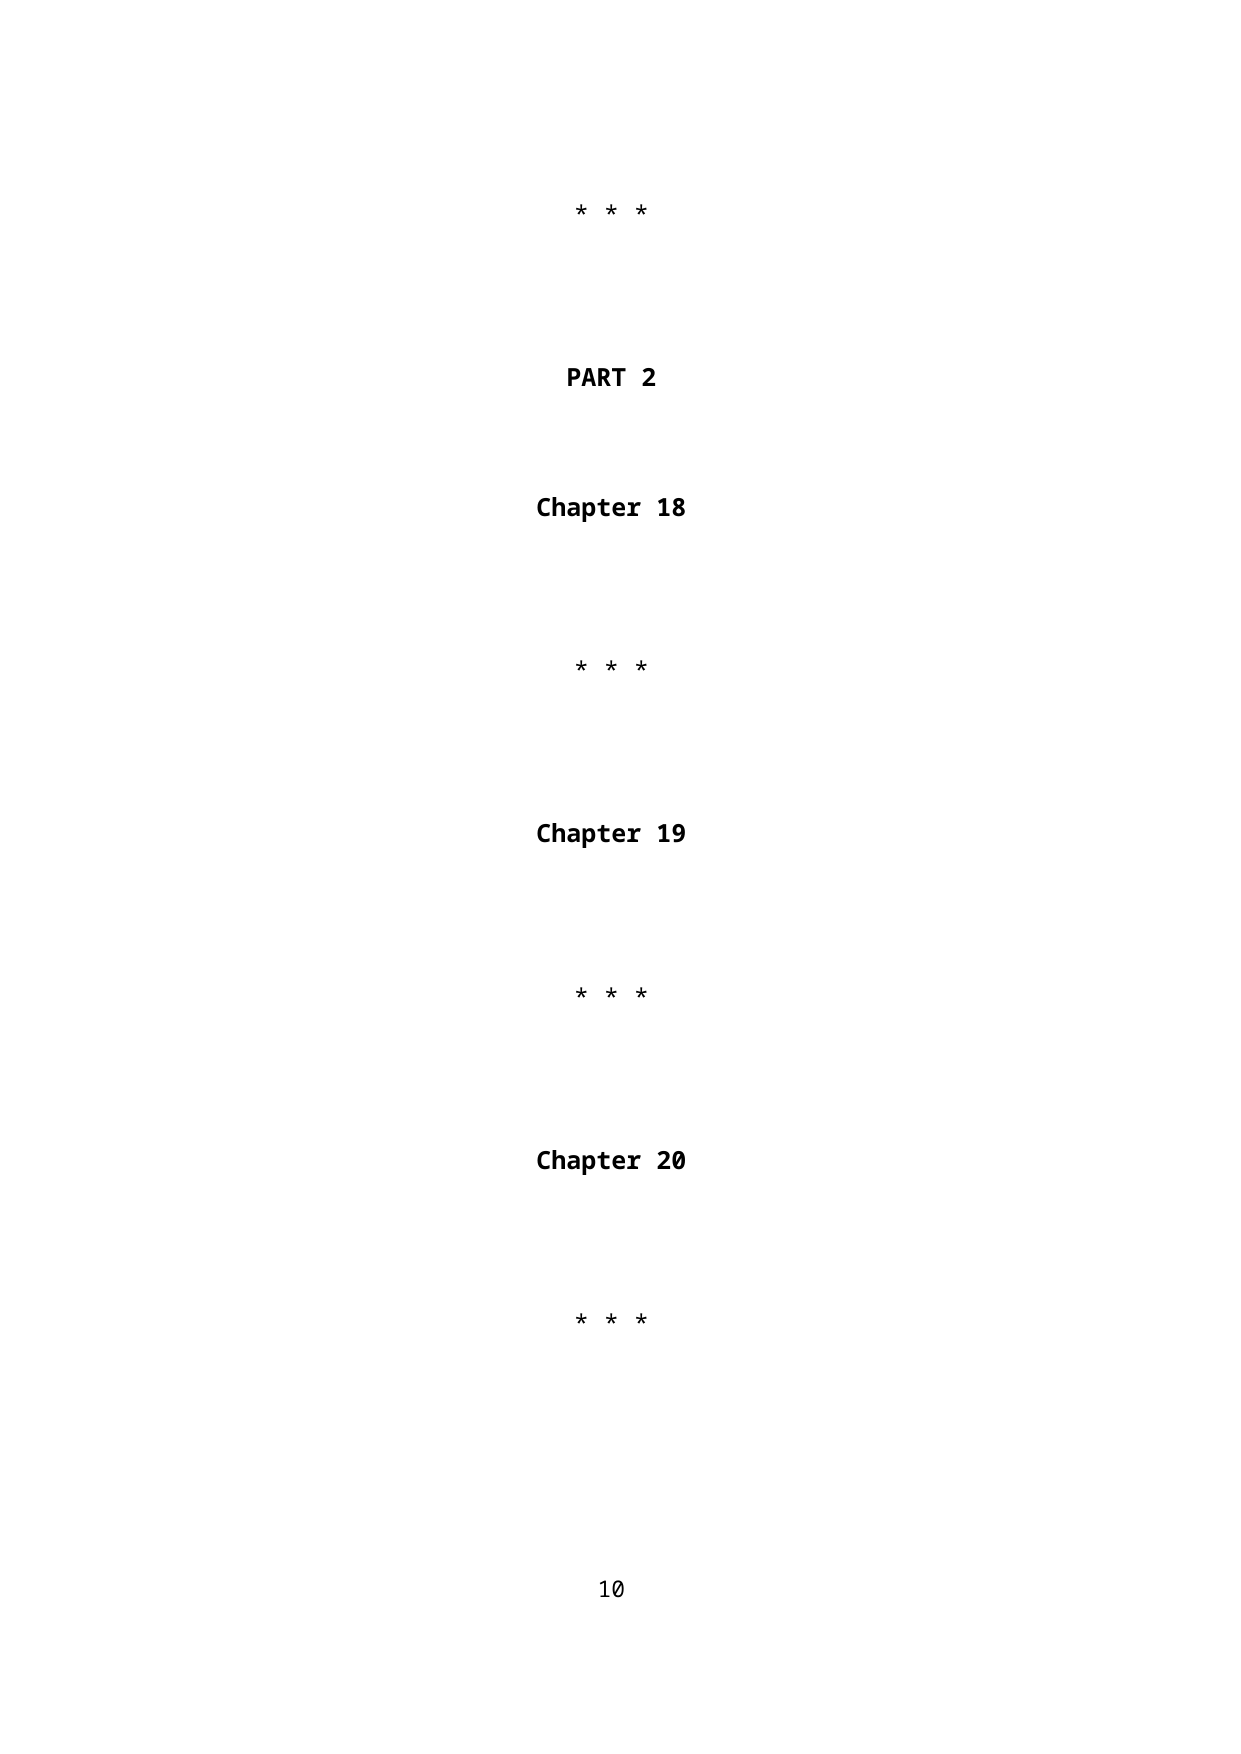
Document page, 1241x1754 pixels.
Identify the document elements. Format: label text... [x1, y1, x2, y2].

subtitle * * * [159, 972, 1063, 1015]
subtitle Chapter 18 [159, 482, 1063, 525]
subtitle * * * [159, 1298, 1063, 1341]
subtitle Part 2 [159, 352, 1063, 395]
subtitle * * * [159, 645, 1063, 688]
subtitle Chapter 19 [159, 808, 1063, 851]
subtitle * * * [159, 189, 1063, 232]
subtitle Chapter 20 [159, 1135, 1063, 1178]
